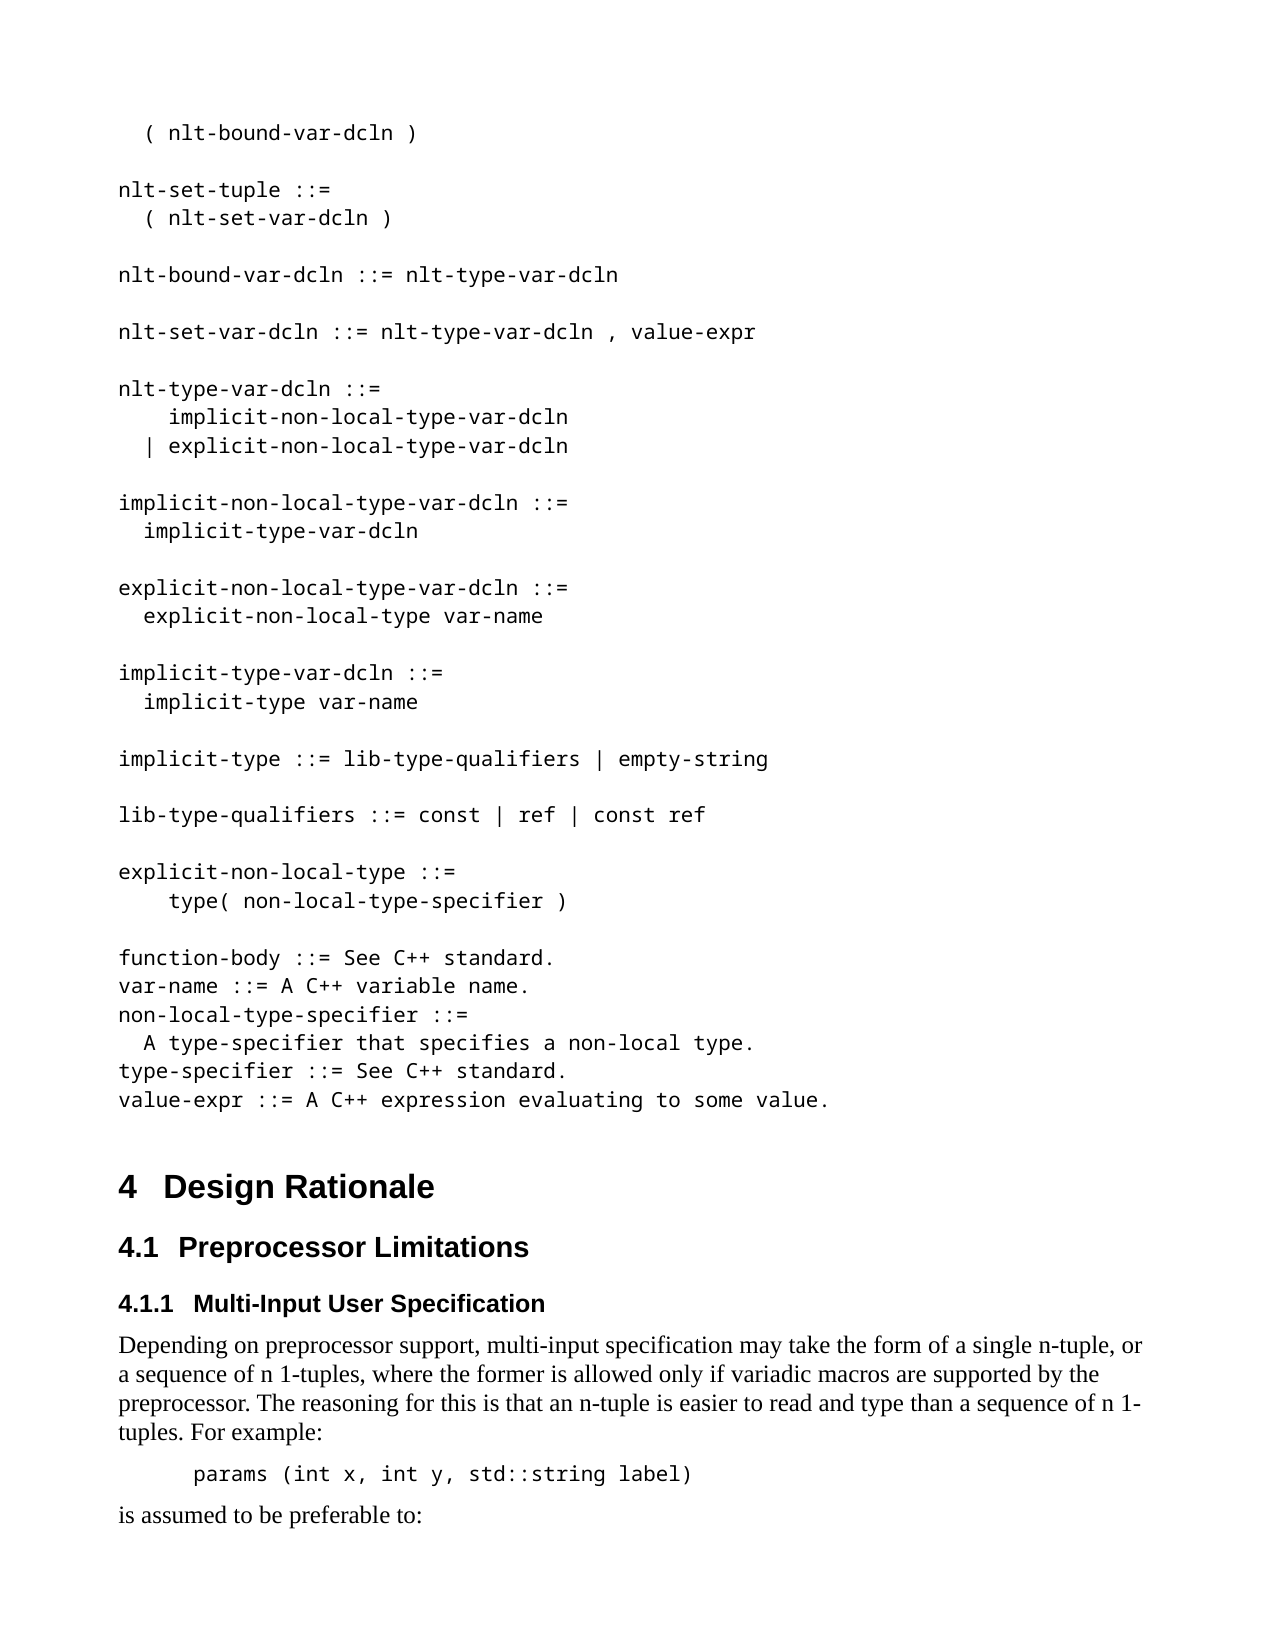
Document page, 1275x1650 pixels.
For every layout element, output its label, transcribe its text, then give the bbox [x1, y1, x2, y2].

text explicit-non-local-type ::= [118, 857, 1157, 886]
text implicit-non-local-type-var-dcln [118, 402, 1157, 431]
text implicit-type-var-dcln [118, 516, 1157, 545]
text explicit-non-local-type var-name [118, 602, 1157, 630]
text var-name ::= A C++ variable name. [118, 971, 1157, 1000]
text value-expr ::= A C++ expression evaluating to some value. [118, 1085, 1157, 1113]
text lib-type-qualifiers ::= const | ref | const ref [118, 801, 1157, 829]
text nlt-set-var-dcln ::= nlt-type-var-dcln , value-expr [118, 317, 1157, 346]
subtitle Design Rationale [118, 1167, 1157, 1206]
text function-body ::= See C++ standard. [118, 943, 1157, 971]
text non-local-type-specifier ::= [118, 1000, 1157, 1028]
text implicit-type var-name [118, 687, 1157, 715]
text implicit-type ::= lib-type-qualifiers | empty-string [118, 744, 1157, 772]
text type-specifier ::= See C++ standard. [118, 1057, 1157, 1085]
text Depending on preprocessor support, multi-input specification may take the form of a single n-tuple, or a sequence of n 1-tuples, where the former is allowed only if variadic macros are supported by the preprocessor. The reasoning for this is that an n-tuple is easier to read and type than a sequence of n 1-tuples. For example: [118, 1330, 1157, 1445]
text | explicit-non-local-type-var-dcln [118, 431, 1157, 459]
text explicit-non-local-type-var-dcln ::= [118, 573, 1157, 602]
subtitle Multi-Input User Specification [118, 1289, 1157, 1318]
text nlt-set-tuple ::= [118, 175, 1157, 203]
text implicit-type-var-dcln ::= [118, 658, 1157, 687]
text ( nlt-bound-var-dcln ) [118, 118, 1157, 147]
subtitle Preprocessor Limitations [118, 1231, 1157, 1264]
text type( non-local-type-specifier ) [118, 886, 1157, 914]
text implicit-non-local-type-var-dcln ::= [118, 488, 1157, 516]
text is assumed to be preferable to: [118, 1500, 1157, 1528]
text ( nlt-set-var-dcln ) [118, 203, 1157, 232]
text nlt-type-var-dcln ::= [118, 374, 1157, 402]
text A type-specifier that specifies a non-local type. [118, 1028, 1157, 1057]
text params (int x, int y, std::string label) [118, 1458, 1157, 1487]
text nlt-bound-var-dcln ::= nlt-type-var-dcln [118, 260, 1157, 289]
